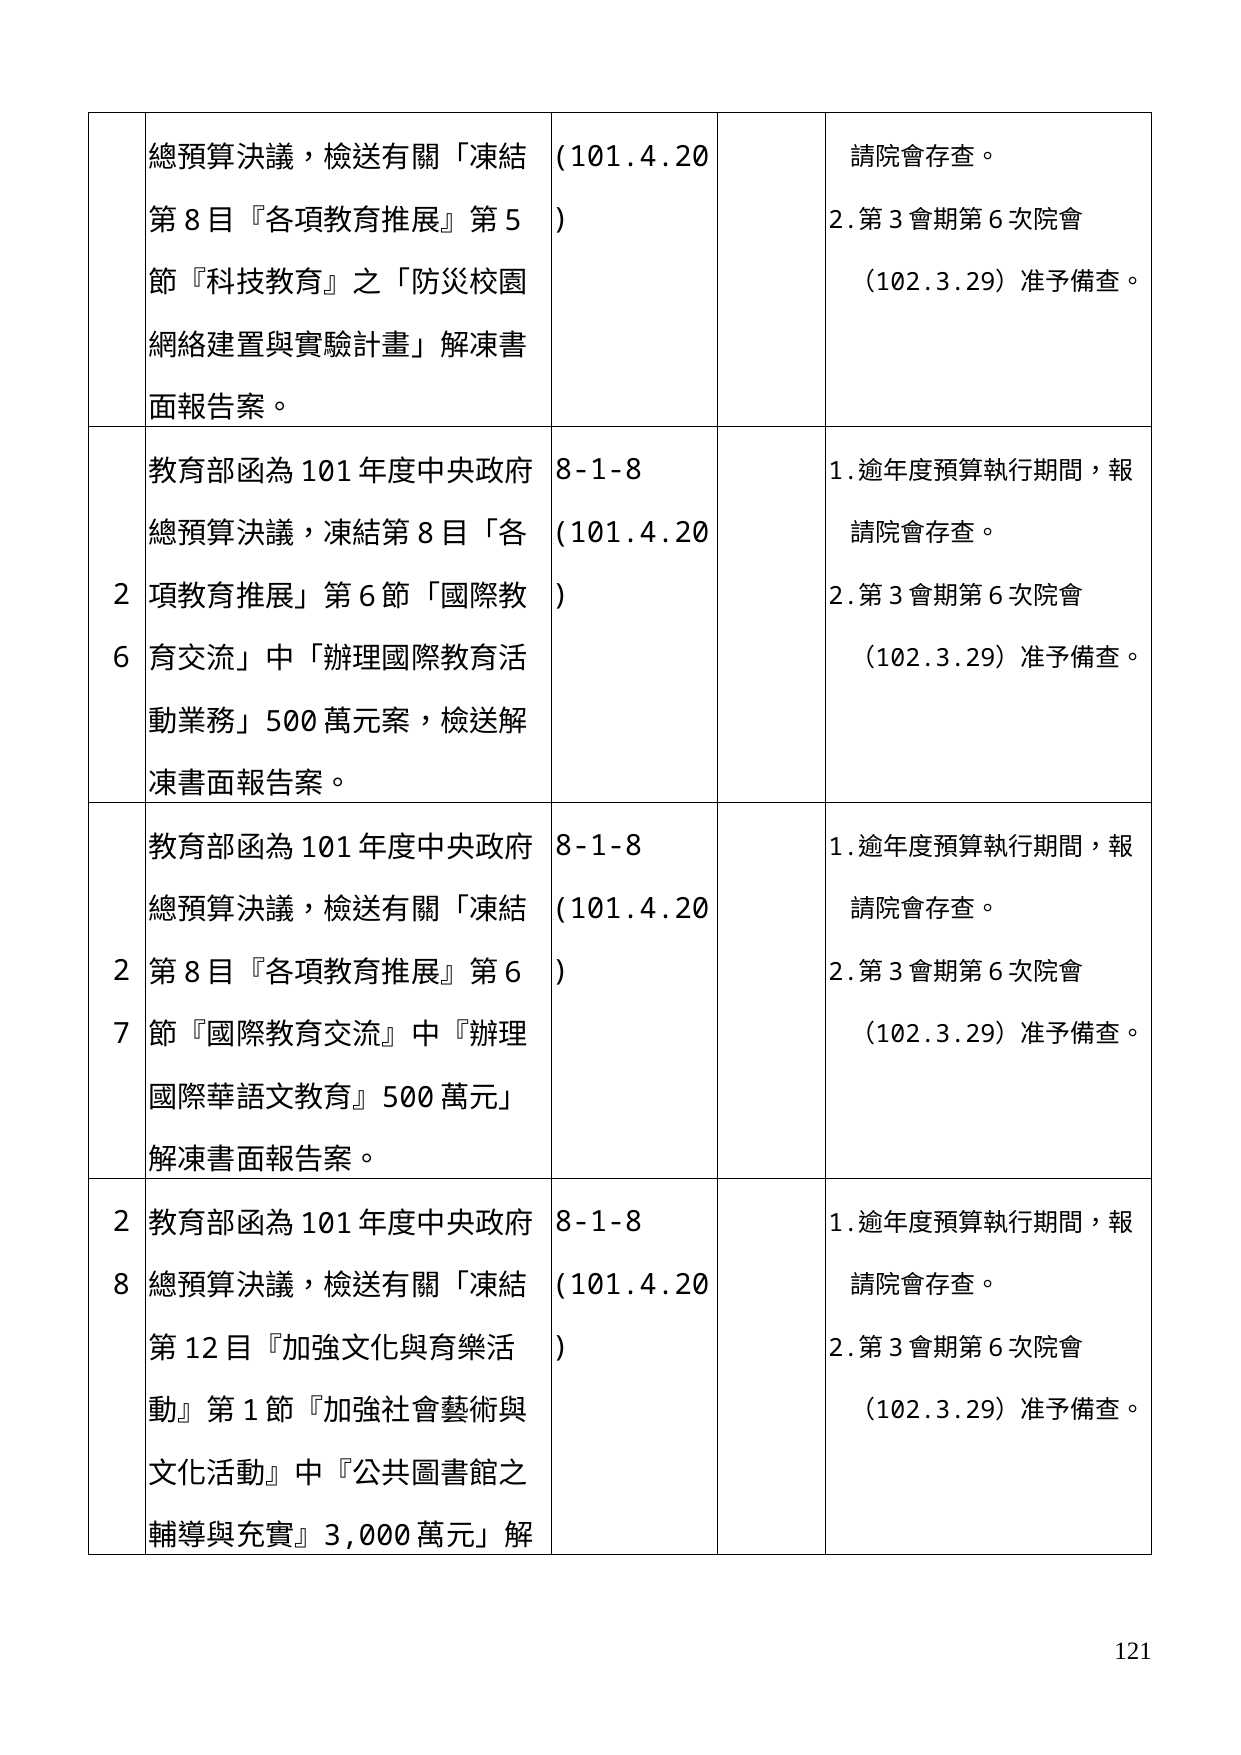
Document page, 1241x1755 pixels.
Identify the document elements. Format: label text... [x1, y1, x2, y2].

table_cell 教育部函為101年度中央政府總預算決議，凍結第8目「各項教育推展」第6節「國際教育交流」中「辦理國際教育活動業務」500萬元案，檢送解凍書面報告案。 [146, 427, 551, 802]
table_cell [89, 113, 145, 426]
table_cell (101.4.20) [552, 113, 717, 426]
table_cell 教育部函為101年度中央政府總預算決議，檢送有關「凍結第8目『各項教育推展』第6節『國際教育交流』中『辦理國際華語文教育』500萬元」解凍書面報告案。 [146, 803, 551, 1178]
table_cell 請院會存查。 2.第3會期第6次院會（102.3.29）准予備查。 [826, 113, 1151, 426]
table_cell 總預算決議，檢送有關「凍結第8目『各項教育推展』第5節『科技教育』之「防災校園網絡建置與實驗計畫」解凍書面報告案。 [146, 113, 551, 426]
table_cell 8-1-8 (101.4.20) [552, 1179, 717, 1554]
table_cell 1.逾年度預算執行期間，報請院會存查。 2.第3會期第6次院會（102.3.29）准予備查。 [826, 803, 1151, 1178]
table_cell [89, 427, 145, 802]
table_cell 教育部函為101年度中央政府總預算決議，檢送有關「凍結第12目『加強文化與育樂活動』第1節『加強社會藝術與文化活動』中『公共圖書館之輔導與充實』3,000萬元」解 [146, 1179, 551, 1554]
table_cell 8-1-8 (101.4.20) [552, 427, 717, 802]
table_cell 8-1-8 (101.4.20) [552, 803, 717, 1178]
table_cell 1.逾年度預算執行期間，報請院會存查。 2.第3會期第6次院會（102.3.29）准予備查。 [826, 427, 1151, 802]
table_cell [718, 1179, 825, 1554]
table_cell [718, 803, 825, 1178]
table_cell 1.逾年度預算執行期間，報請院會存查。 2.第3會期第6次院會（102.3.29）准予備查。 [826, 1179, 1151, 1554]
table_cell [89, 1179, 145, 1554]
table_cell [89, 803, 145, 1178]
table_cell [718, 113, 825, 426]
table_cell [718, 427, 825, 802]
